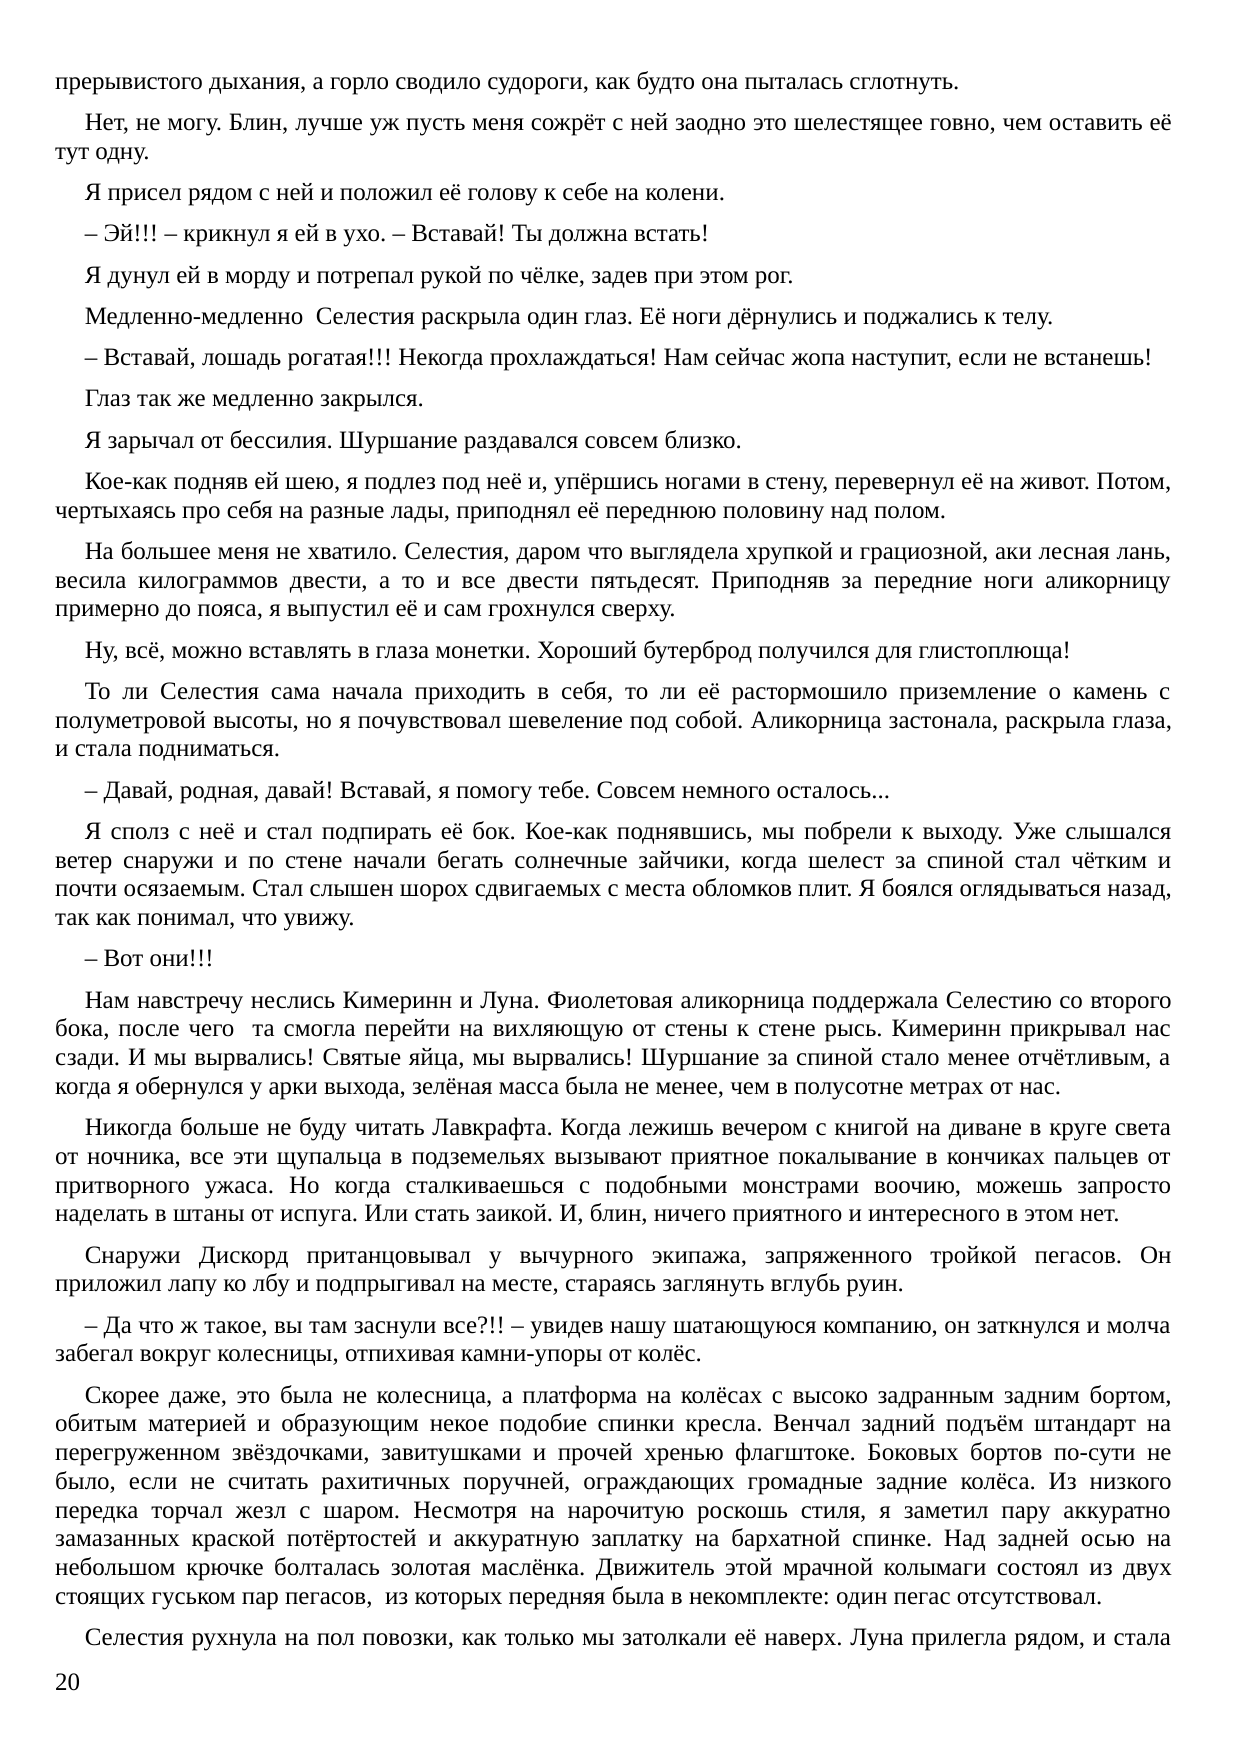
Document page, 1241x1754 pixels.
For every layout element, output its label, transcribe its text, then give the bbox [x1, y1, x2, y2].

text – Вставай, лошадь рогатая!!! Некогда прохлаждаться! Нам сейчас жопа наступит, если не встанешь! [55, 342, 1173, 371]
text Никогда больше не буду читать Лавкрафта. Когда лежишь вечером с книгой на диване в круге света от ночника, все эти щупальца в подземельях вызывают приятное покалывание в кончиках пальцев от притворного ужаса. Но когда сталкиваешься с подобными монстрами воочию, можешь запросто наделать в штаны от испуга. Или стать заикой. И, блин, ничего приятного и интересного в этом нет. [55, 1112, 1173, 1227]
text Снаружи Дискорд пританцовывал у вычурного экипажа, запряженного тройкой пегасов. Он приложил лапу ко лбу и подпрыгивал на месте, стараясь заглянуть вглубь руин. [55, 1240, 1173, 1297]
text – Эй!!! – крикнул я ей в ухо. – Вставай! Ты должна встать! [55, 218, 1173, 247]
text – Давай, родная, давай! Вставай, я помогу тебе. Совсем немного осталось... [55, 775, 1173, 803]
text прерывистого дыхания, а горло сводило судороги, как будто она пыталась сглотнуть. [55, 66, 1173, 95]
text Нам навстречу неслись Кимеринн и Луна. Фиолетовая аликорница поддержала Селестию со второго бока, после чего та смогла перейти на вихляющую от стены к стене рысь. Кимеринн прикрывал нас сзади. И мы вырвались! Святые яйца, мы вырвались! Шуршание за спиной стало менее отчётливым, а когда я обернулся у арки выхода, зелёная масса была не менее, чем в полусотне метрах от нас. [55, 985, 1173, 1100]
text – Да что ж такое, вы там заснули все?!! – увидев нашу шатающуюся компанию, он заткнулся и молча забегал вокруг колесницы, отпихивая камни-упоры от колёс. [55, 1310, 1173, 1367]
text Медленно-медленно Селестия раскрыла один глаз. Её ноги дёрнулись и поджались к телу. [55, 301, 1173, 330]
text Селестия рухнула на пол повозки, как только мы затолкали её наверх. Луна прилегла рядом, и стала [55, 1622, 1173, 1651]
text Ну, всё, можно вставлять в глаза монетки. Хороший бутерброд получился для глистоплюща! [55, 635, 1173, 663]
text На большее меня не хватило. Селестия, даром что выглядела хрупкой и грациозной, аки лесная лань, весила килограммов двести, а то и все двести пятьдесят. Приподняв за передние ноги аликорницу примерно до пояса, я выпустил её и сам грохнулся сверху. [55, 536, 1173, 622]
text Скорее даже, это была не колесница, а платформа на колёсах с высоко задранным задним бортом, обитым материей и образующим некое подобие спинки кресла. Венчал задний подъём штандарт на перегруженном звёздочками, завитушками и прочей хренью флагштоке. Боковых бортов по-сути не было, если не считать рахитичных поручней, ограждающих громадные задние колёса. Из низкого передка торчал жезл с шаром. Несмотря на нарочитую роскошь стиля, я заметил пару аккуратно замазанных краской потёртостей и аккуратную заплатку на бархатной спинке. Над задней осью на небольшом крючке болталась золотая маслёнка. Движитель этой мрачной колымаги состоял из двух стоящих гуськом пар пегасов, из которых передняя была в некомплекте: один пегас отсутствовал. [55, 1380, 1173, 1610]
text То ли Селестия сама начала приходить в себя, то ли её растормошило приземление о камень с полуметровой высоты, но я почувствовал шевеление под собой. Аликорница застонала, раскрыла глаза, и стала подниматься. [55, 676, 1173, 762]
text Глаз так же медленно закрылся. [55, 383, 1173, 412]
text Я присел рядом с ней и положил её голову к себе на колени. [55, 177, 1173, 206]
text Я дунул ей в морду и потрепал рукой по чёлке, задев при этом рог. [55, 260, 1173, 288]
text Нет, не могу. Блин, лучше уж пусть меня сожрёт с ней заодно это шелестящее говно, чем оставить её тут одну. [55, 107, 1173, 165]
text – Вот они!!! [55, 943, 1173, 972]
text Я сполз с неё и стал подпирать её бок. Кое-как поднявшись, мы побрели к выходу. Уже слышался ветер снаружи и по стене начали бегать солнечные зайчики, когда шелест за спиной стал чётким и почти осязаемым. Стал слышен шорох сдвигаемых с места обломков плит. Я боялся оглядываться назад, так как понимал, что увижу. [55, 816, 1173, 931]
text Кое-как подняв ей шею, я подлез под неё и, упёршись ногами в стену, перевернул её на живот. Потом, чертыхаясь про себя на разные лады, приподнял её переднюю половину над полом. [55, 466, 1173, 523]
text Я зарычал от бессилия. Шуршание раздавался совсем близко. [55, 425, 1173, 453]
